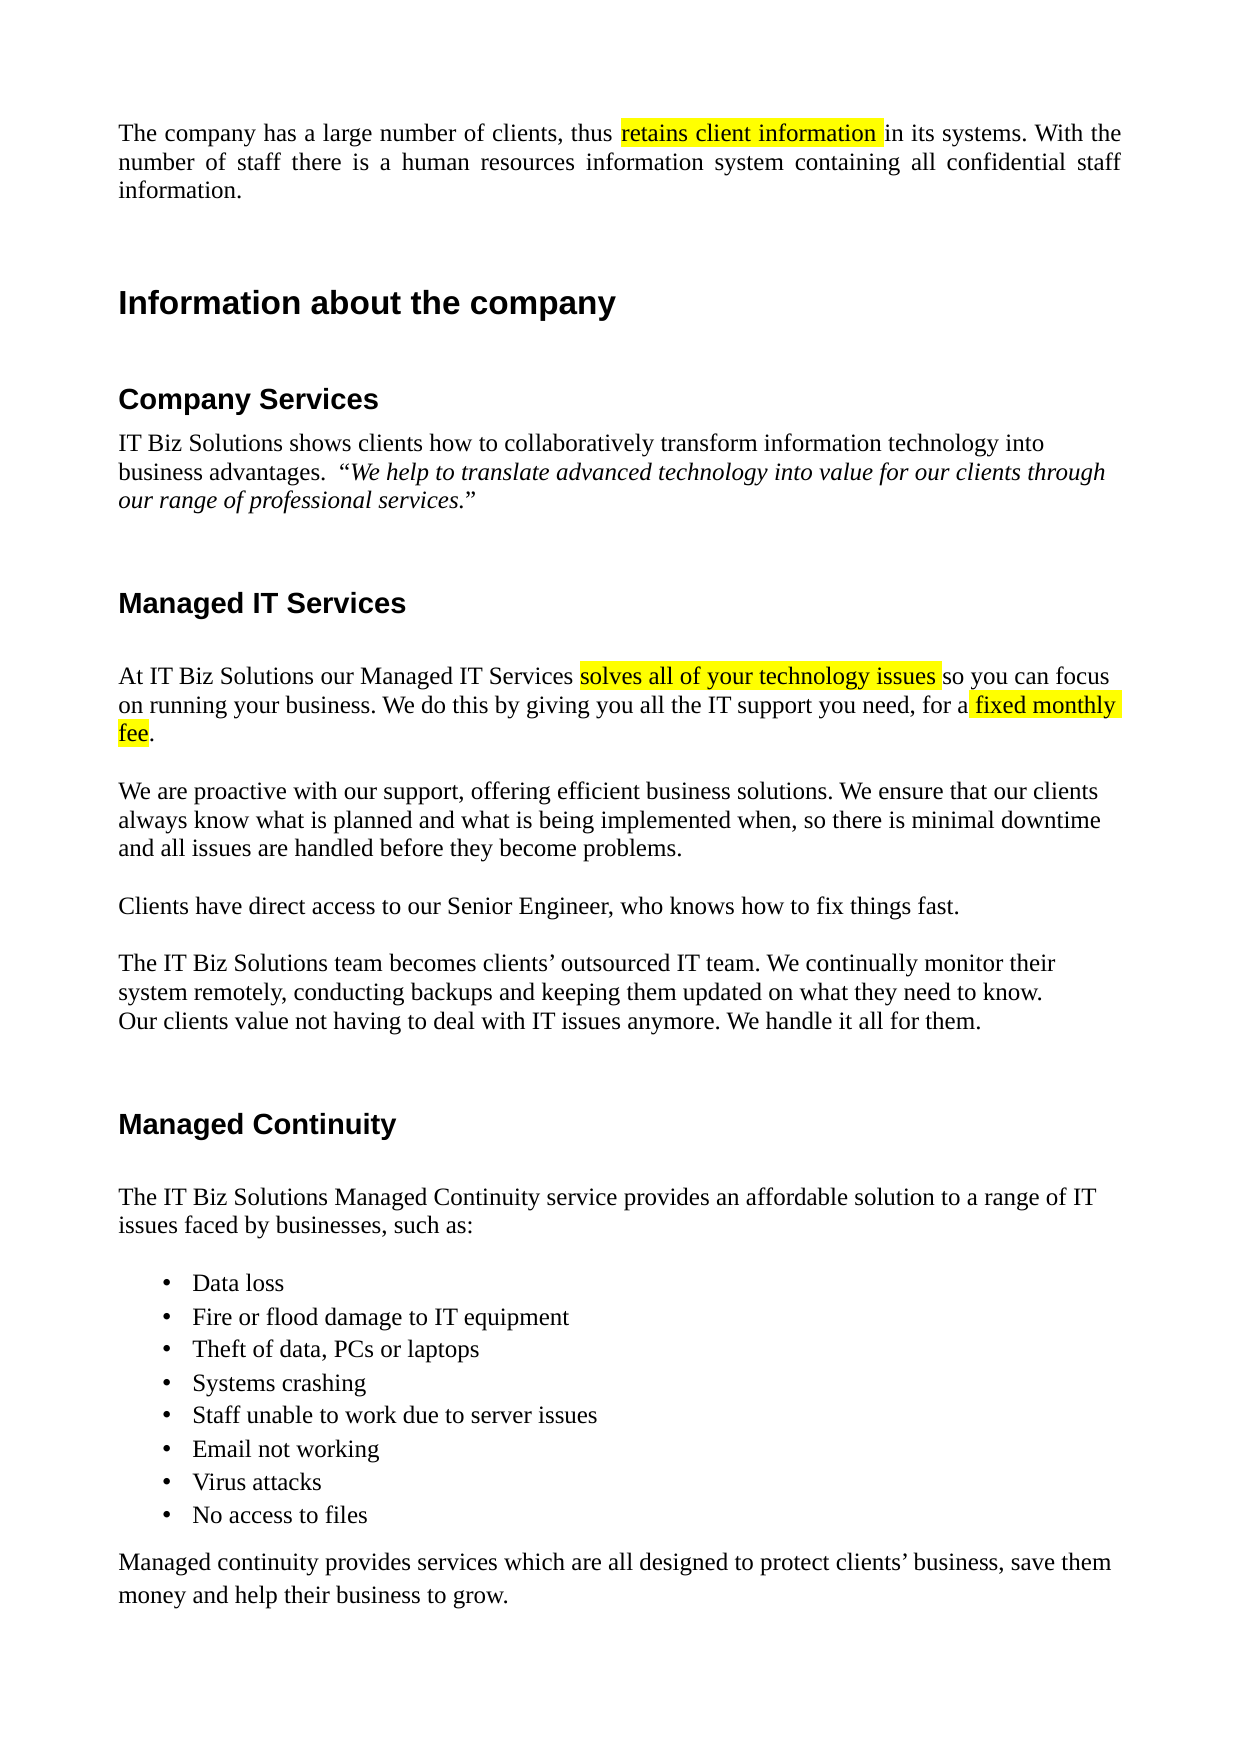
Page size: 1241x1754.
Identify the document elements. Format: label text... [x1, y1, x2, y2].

text The company has a large number of clients, thus retains client information in its systems. With the number of staff there is a human resources information system containing all confidential staff information. [118, 118, 1122, 204]
text The IT Biz Solutions Managed Continuity service provides an affordable solution to a range of IT issues faced by businesses, such as: [118, 1182, 1122, 1239]
text Managed continuity provides services which are all designed to protect clients’ business, save them money and help their business to grow. [118, 1547, 1122, 1609]
text IT Biz Solutions shows clients how to collaboratively transform information technology into business advantages. “We help to translate advanced technology into value for our clients through our range of professional services.” [118, 428, 1122, 514]
list Theft of data, PCs or laptops [162, 1334, 1122, 1363]
list Fire or flood damage to IT equipment [162, 1302, 1122, 1330]
subtitle Information about the company [118, 283, 1122, 321]
list Staff unable to work due to server issues [162, 1401, 1122, 1429]
text Clients have direct access to our Senior Engineer, who knows how to fix things fast. [118, 891, 1122, 920]
text We are proactive with our support, offering efficient business solutions. We ensure that our clients always know what is planned and what is being implemented when, so there is minimal downtime and all issues are handled before they become problems. [118, 776, 1122, 862]
text The IT Biz Solutions team becomes clients’ outsourced IT team. We continually monitor their system remotely, conducting backups and keeping them updated on what they need to know. [118, 948, 1122, 1006]
list No access to files [162, 1500, 1122, 1528]
text At IT Biz Solutions our Managed IT Services solves all of your technology issues so you can focus on running your business. We do this by giving you all the IT support you need, for a fixed monthly fee. [118, 661, 1122, 747]
list Virus attacks [162, 1467, 1122, 1495]
list Data loss [162, 1268, 1122, 1297]
list Email not working [162, 1434, 1122, 1462]
text Our clients value not having to deal with IT issues anymore. We handle it all for them. [118, 1006, 1122, 1035]
list Systems crashing [162, 1368, 1122, 1396]
subtitle Company Services [118, 348, 1122, 415]
subtitle Managed Continuity [118, 1107, 1122, 1140]
subtitle Managed IT Services [118, 586, 1122, 620]
